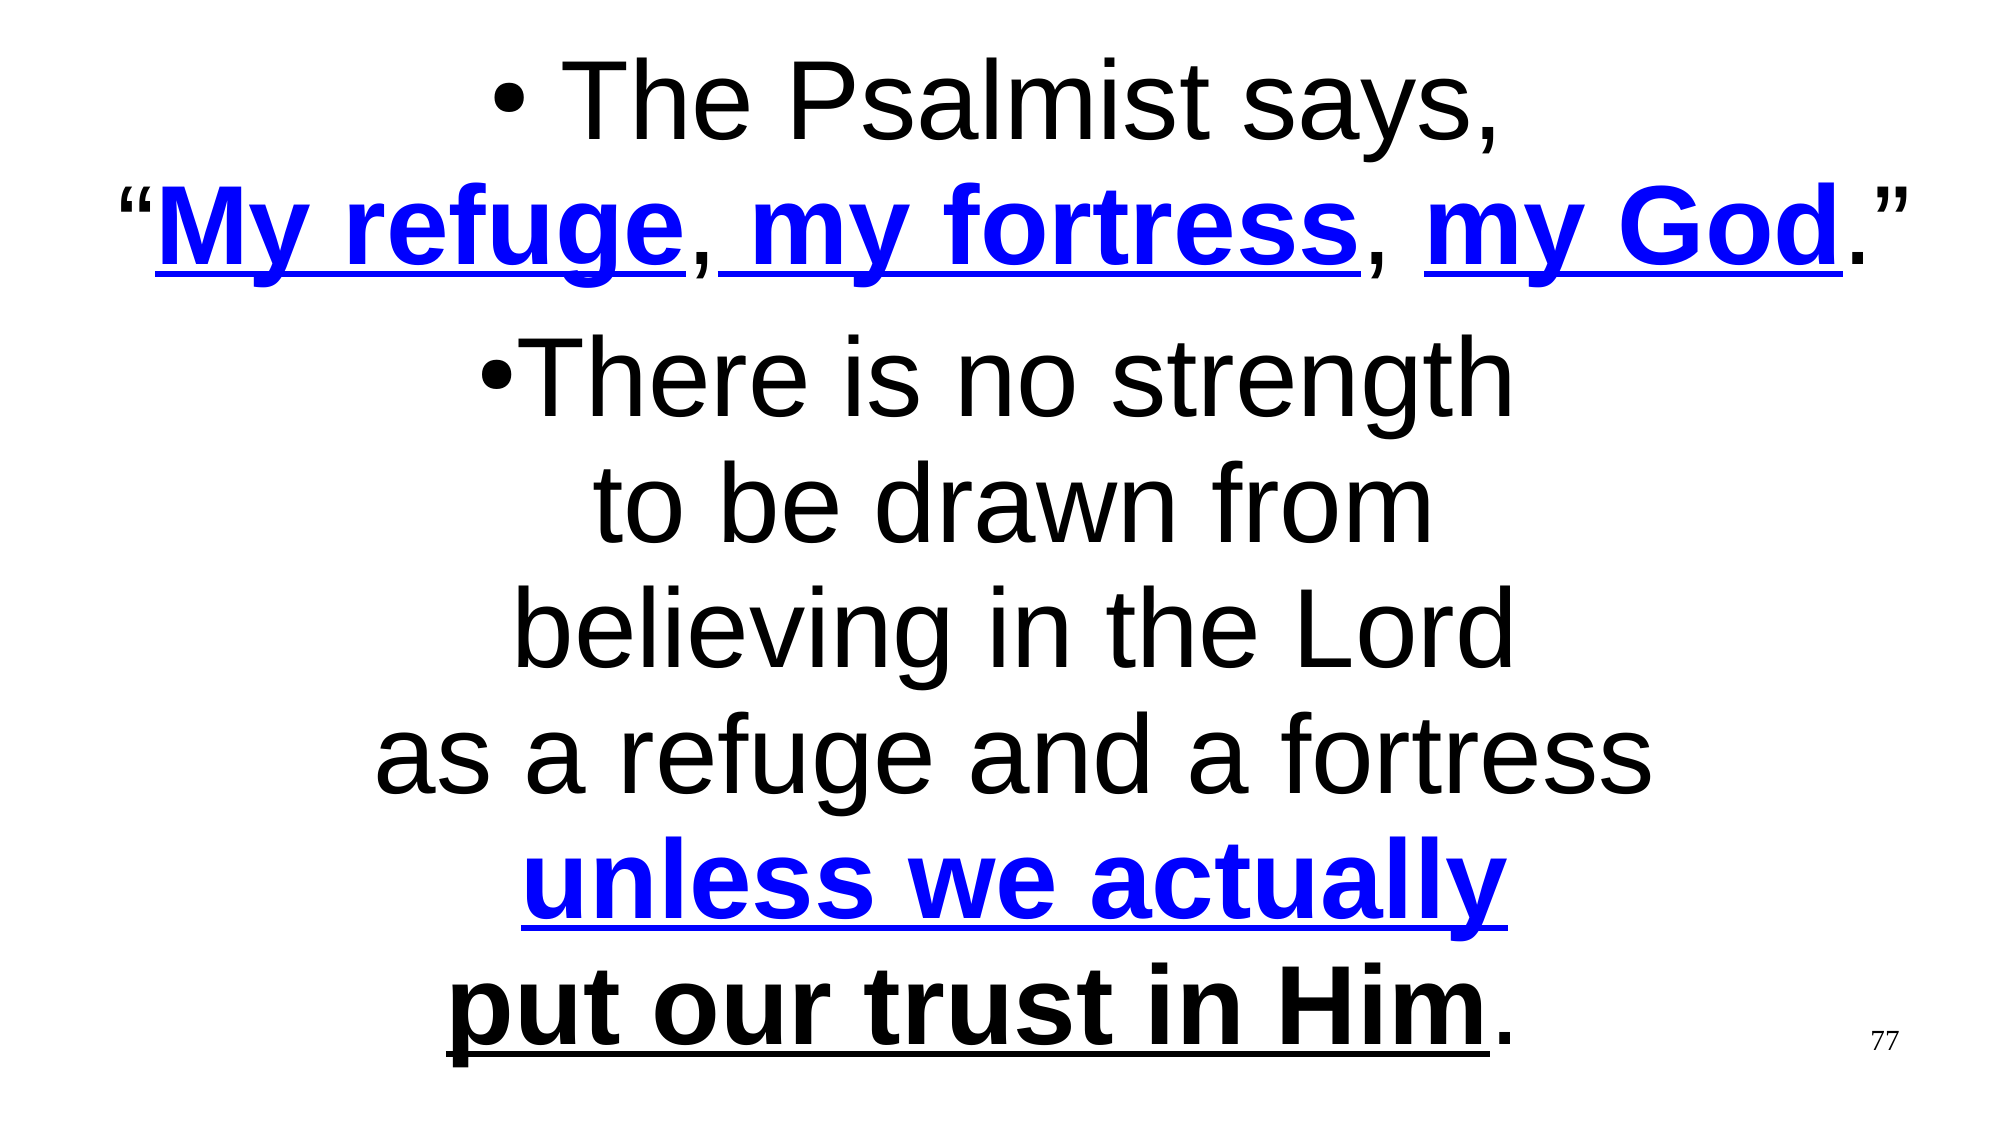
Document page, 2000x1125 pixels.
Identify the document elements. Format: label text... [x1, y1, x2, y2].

list The Psalmist says, “My refuge, my fortress, my God.” There is no strength to be drawn from believing in the Lord as a refuge and a fortress unless we actually put our trust in Him. [37, 37, 1988, 1088]
